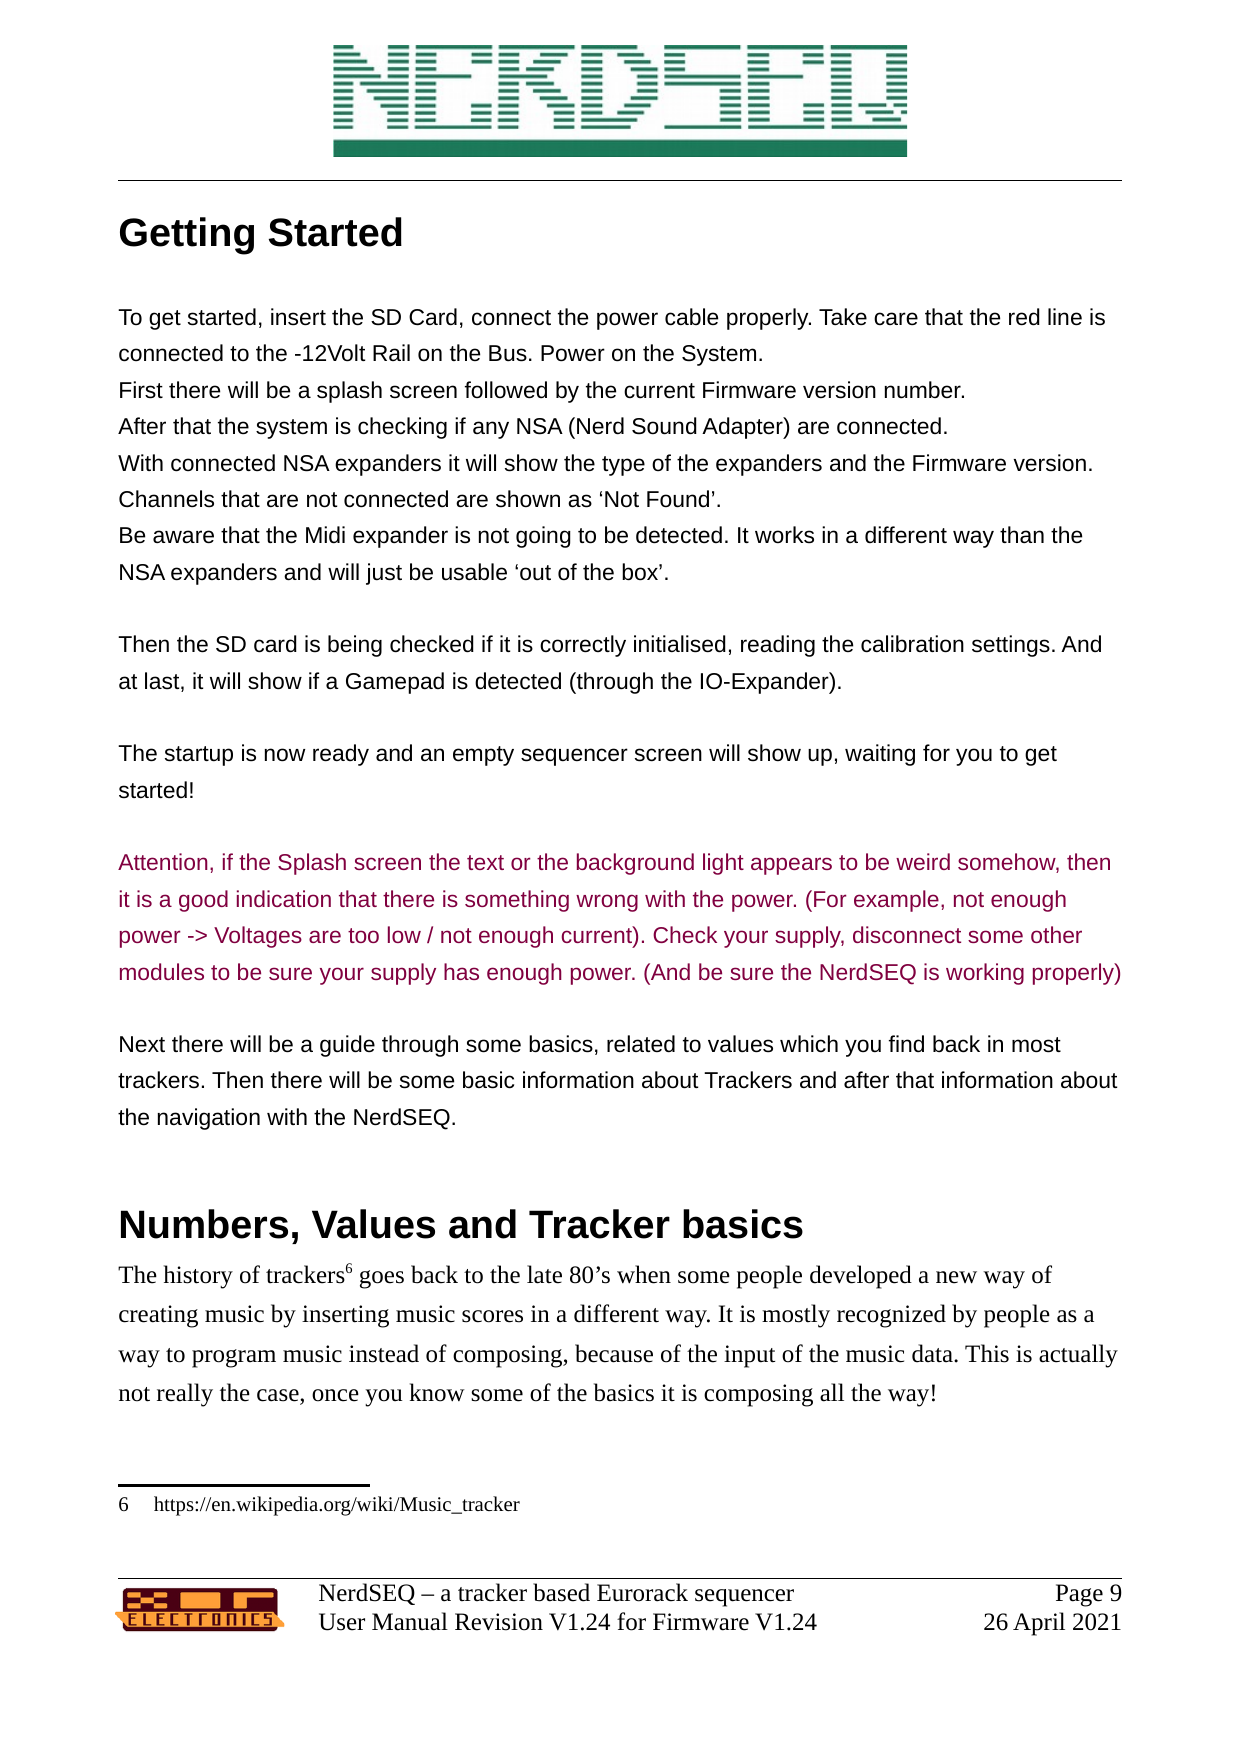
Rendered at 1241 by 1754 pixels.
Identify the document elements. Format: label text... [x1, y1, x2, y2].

text To get started, insert the SD Card, connect the power cable properly. Take care that the red line is connected to the -12Volt Rail on the Bus. Power on the System. [118, 304, 1122, 367]
text Then the SD card is being checked if it is correctly initialised, reading the calibration settings. And at last, it will show if a Gamepad is detected (through the IO-Expander). [118, 631, 1122, 694]
subtitle Numbers, Values and Tracker basics [118, 1202, 1122, 1247]
text https://en.wikipedia.org/wiki/Music_tracker [118, 1492, 1122, 1516]
subtitle Getting Started [118, 209, 1122, 255]
text The history of trackers goes back to the late 80’s when some people developed a new way of creating music by inserting music scores in a different way. It is mostly recognized by people as a way to program music instead of composing, because of the input of the music data. This is actually not really the case, once you know some of the basics it is composing all the way! [118, 1260, 1122, 1407]
text First there will be a splash screen followed by the current Firmware version number. [118, 377, 1122, 403]
picture [115, 1584, 285, 1634]
text Attention, if the Splash screen the text or the background light appears to be weird somehow, then it is a good indication that there is something wrong with the power. (For example, not enough power -> Voltages are too low / not enough current). Check your supply, disconnect some other modules to be sure your supply has enough power. (And be sure the NerdSEQ is working properly) [118, 849, 1122, 985]
text The startup is now ready and an empty sequencer screen will show up, waiting for you to get started! [118, 740, 1122, 803]
text Be aware that the Midi expander is not going to be detected. It works in a different way than the NSA expanders and will just be usable ‘out of the box’. [118, 522, 1122, 585]
text Next there will be a guide through some basics, related to values which you find back in most trackers. Then there will be some basic information about Trackers and after that information about the navigation with the NerdSEQ. [118, 1031, 1122, 1130]
text With connected NSA expanders it will show the type of the expanders and the Firmware version. Channels that are not connected are shown as ‘Not Found’. [118, 449, 1122, 512]
text After that the system is checking if any NSA (Nerd Sound Adapter) are connected. [118, 413, 1122, 439]
picture [333, 45, 908, 157]
